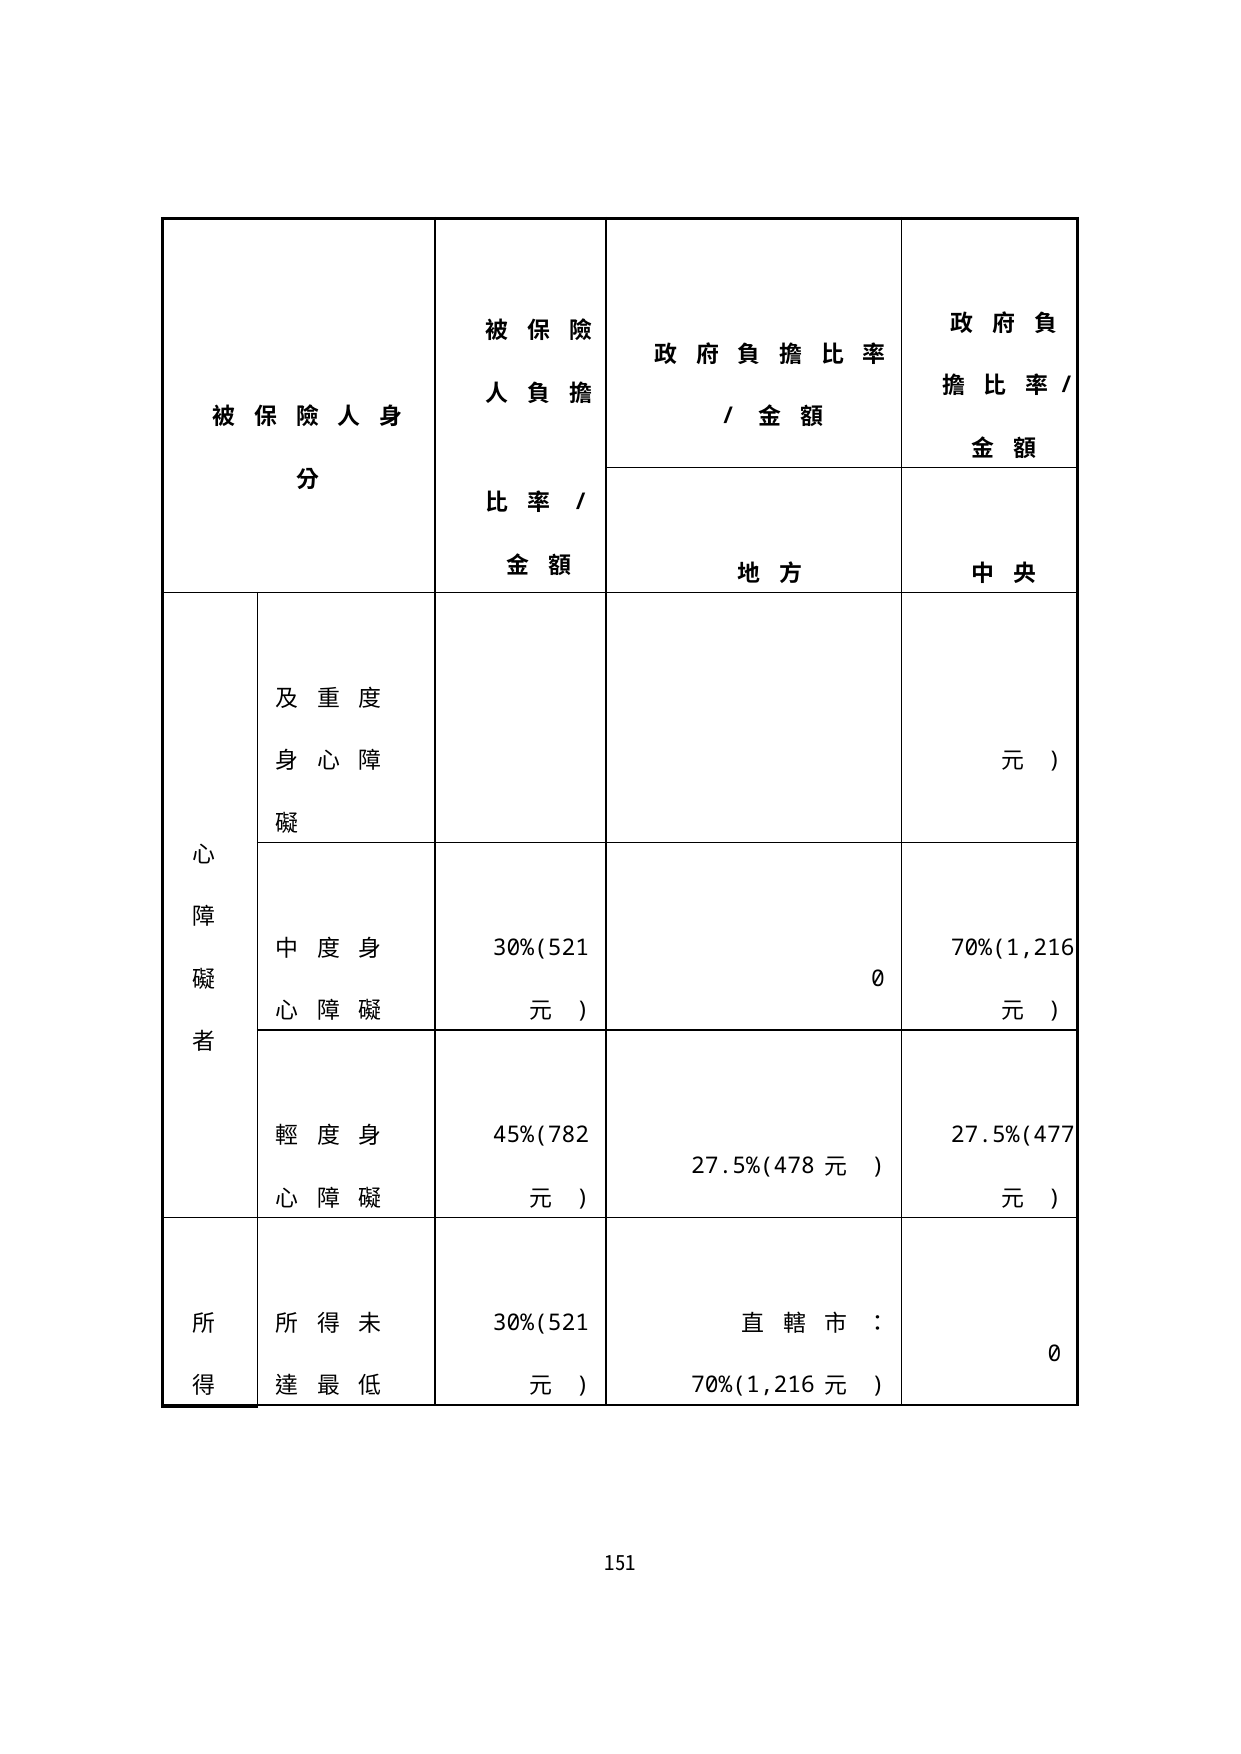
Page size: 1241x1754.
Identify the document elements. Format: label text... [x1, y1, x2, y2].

table_header 政府負擔比率/金額 [607, 220, 901, 467]
table_cell [607, 593, 901, 842]
table_cell 30%(521元) [436, 843, 605, 1029]
table_header 被保險人身分 [164, 220, 434, 592]
table_cell 輕度身心障礙 [258, 1031, 434, 1217]
table_cell 中央 [902, 468, 1076, 592]
table_cell 0 [607, 843, 901, 1029]
table_cell 元) [902, 593, 1076, 842]
table_cell 30%(521元) [436, 1218, 605, 1404]
table_cell 27.5%(477元) [902, 1031, 1076, 1217]
table_cell 0 [902, 1218, 1076, 1404]
table_header 政府負擔比率/金額 [902, 220, 1076, 467]
table_header 被保險人負擔 比率/金額 [436, 220, 605, 592]
table_cell 中度身心障礙 [258, 843, 434, 1029]
table_cell 所得 [164, 1218, 257, 1404]
table_cell 地方 [607, 468, 901, 592]
table_cell 70%(1,216元) [902, 843, 1076, 1029]
table_cell 45%(782元) [436, 1031, 605, 1217]
table_cell 所得未達最低 [258, 1218, 434, 1404]
table_cell 27.5%(478元) [607, 1031, 901, 1217]
table_cell 心障礙者 [164, 593, 257, 1217]
table_cell 直轄市：70%(1,216元) [607, 1218, 901, 1404]
table_cell [436, 593, 605, 842]
table_cell 及重度 身心障礙 [258, 593, 434, 842]
